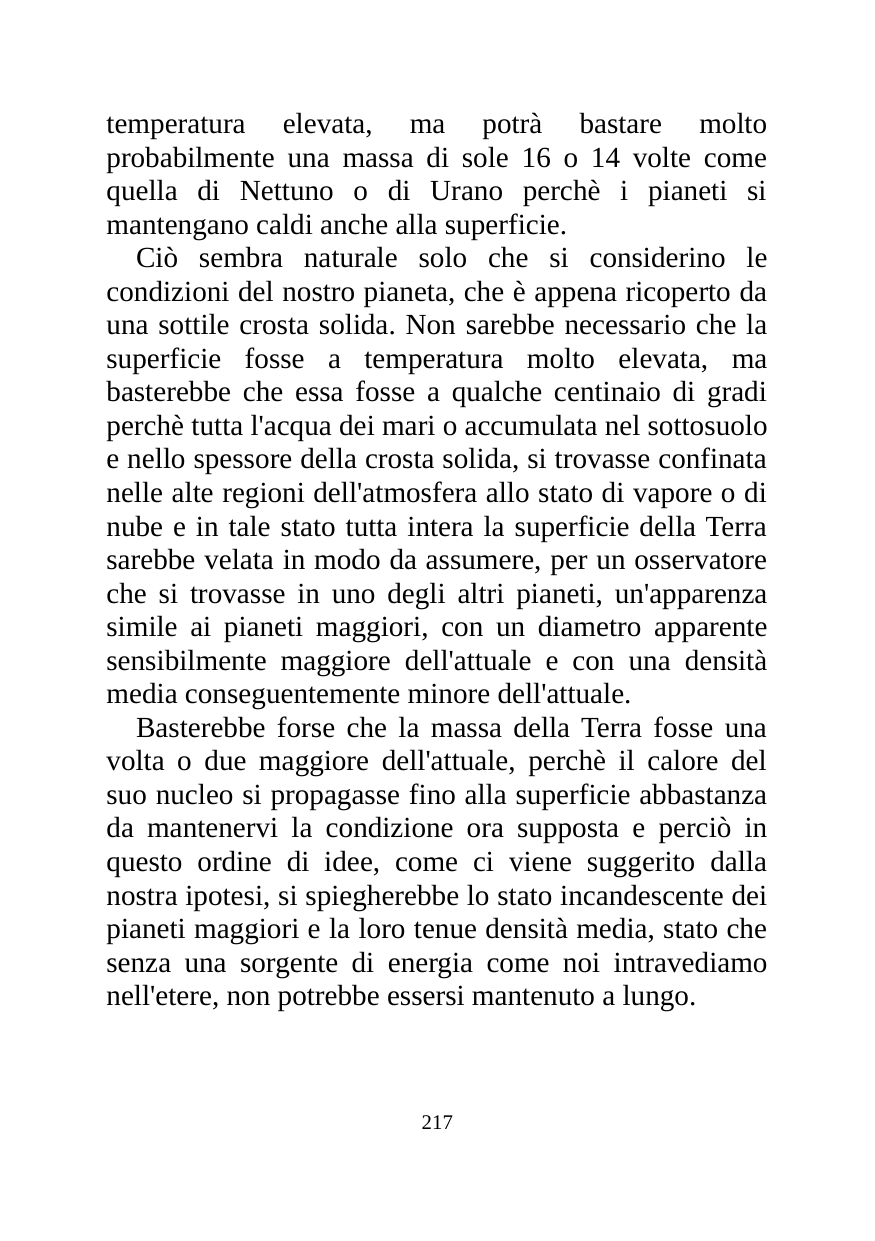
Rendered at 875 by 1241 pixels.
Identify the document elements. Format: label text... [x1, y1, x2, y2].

text temperatura elevata, ma potrà bastare molto probabilmente una massa di sole 16 o 14 volte come quella di Nettuno o di Urano perchè i pianeti si mantengano caldi anche alla superficie. [106, 106, 768, 240]
text Ciò sembra naturale solo che si considerino le condizioni del nostro pianeta, che è appena ricoperto da una sottile crosta solida. Non sarebbe necessario che la superficie fosse a temperatura molto elevata, ma basterebbe che essa fosse a qualche centinaio di gradi perchè tutta l'acqua dei mari o accumulata nel sottosuolo e nello spessore della crosta solida, si trovasse confinata nelle alte regioni dell'atmosfera allo stato di vapore o di nube e in tale stato tutta intera la superficie della Terra sarebbe velata in modo da assumere, per un osservatore che si trovasse in uno degli altri pianeti, un'apparenza simile ai pianeti maggiori, con un diametro apparente sensibilmente maggiore dell'attuale e con una densità media conseguentemente minore dell'attuale. [106, 240, 768, 710]
text Basterebbe forse che la massa della Terra fosse una volta o due maggiore dell'attuale, perchè il calore del suo nucleo si propagasse fino alla superficie abbastanza da mantenervi la condizione ora supposta e perciò in questo ordine di idee, come ci viene suggerito dalla nostra ipotesi, si spiegherebbe lo stato incandescente dei pianeti maggiori e la loro tenue densità media, stato che senza una sorgente di energia come noi intravediamo nell'etere, non potrebbe essersi mantenuto a lungo. [106, 710, 768, 1012]
